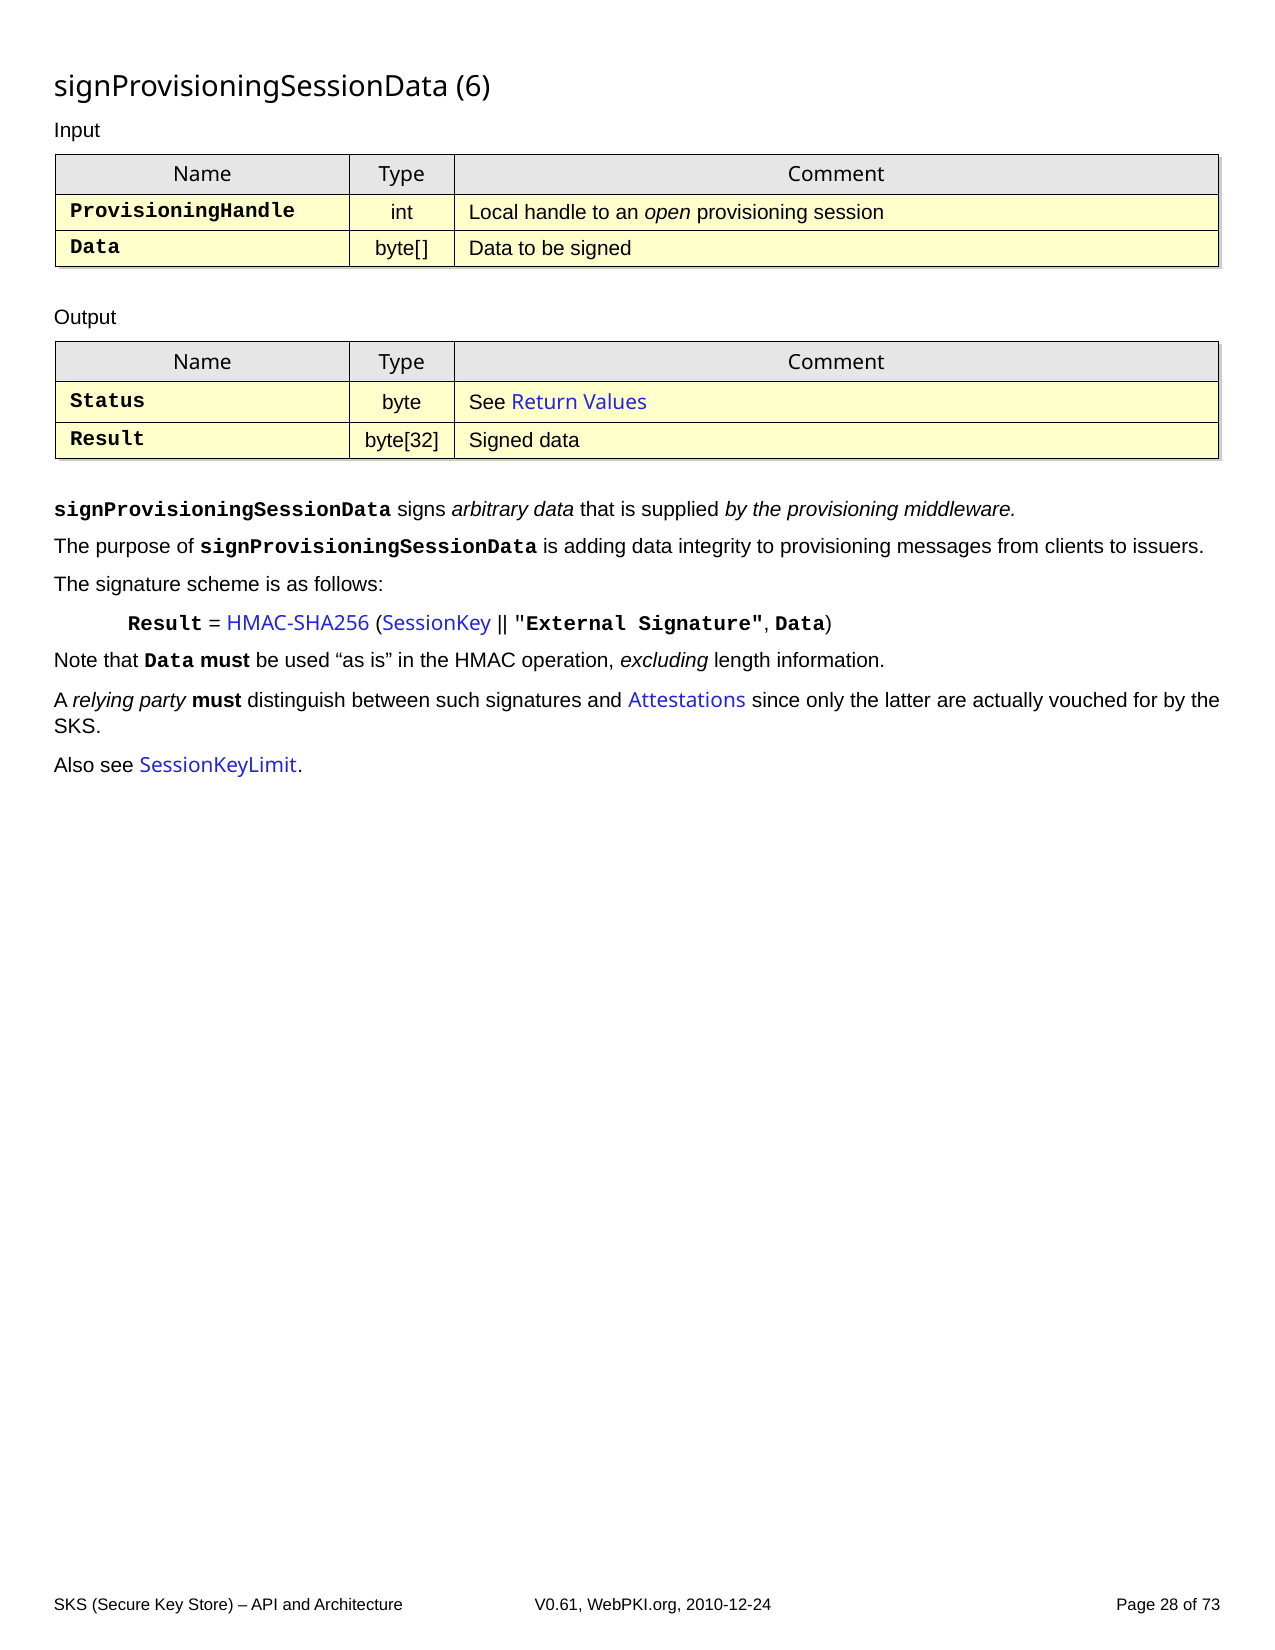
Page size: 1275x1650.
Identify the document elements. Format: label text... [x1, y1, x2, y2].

table_header Name [56, 342, 349, 381]
table_header Comment [455, 155, 1218, 194]
text Input [54, 118, 1221, 142]
table_cell byte[32] [350, 423, 454, 458]
table_cell Signed data [455, 423, 1218, 458]
text Also see SessionKeyLimit. [54, 750, 1221, 778]
table_header Comment [455, 342, 1218, 381]
text Note that Data must be used “as is” in the HMAC operation, excluding length information. [54, 648, 1221, 674]
table_cell ProvisioningHandle [56, 195, 349, 230]
table_cell byte[ ] [350, 231, 454, 266]
table_cell byte [350, 382, 454, 422]
text The signature scheme is as follows: [54, 572, 1221, 596]
text The purpose of signProvisioningSessionData is adding data integrity to provisioning messages from clients to issuers. [54, 534, 1221, 560]
table_cell See Return Values [455, 382, 1218, 422]
text A relying party must distinguish between such signatures and Attestations since only the latter are actually vouched for by the SKS. [54, 686, 1221, 738]
table_cell int [350, 195, 454, 230]
table_header Name [56, 155, 349, 194]
text signProvisioningSessionData signs arbitrary data that is supplied by the provisioning middleware. [54, 497, 1221, 523]
text Result = HMAC-SHA256 (SessionKey || "External Signature", Data) [54, 608, 1221, 636]
table_cell Data [56, 231, 349, 266]
text Output [54, 305, 1221, 329]
table_cell Result [56, 423, 349, 458]
table_header Type [350, 342, 454, 381]
table_cell Local handle to an open provisioning session [455, 195, 1218, 230]
table_cell Data to be signed [455, 231, 1218, 266]
table_cell Status [56, 382, 349, 422]
subtitle signProvisioningSessionData (6) [54, 66, 1221, 105]
table_header Type [350, 155, 454, 194]
